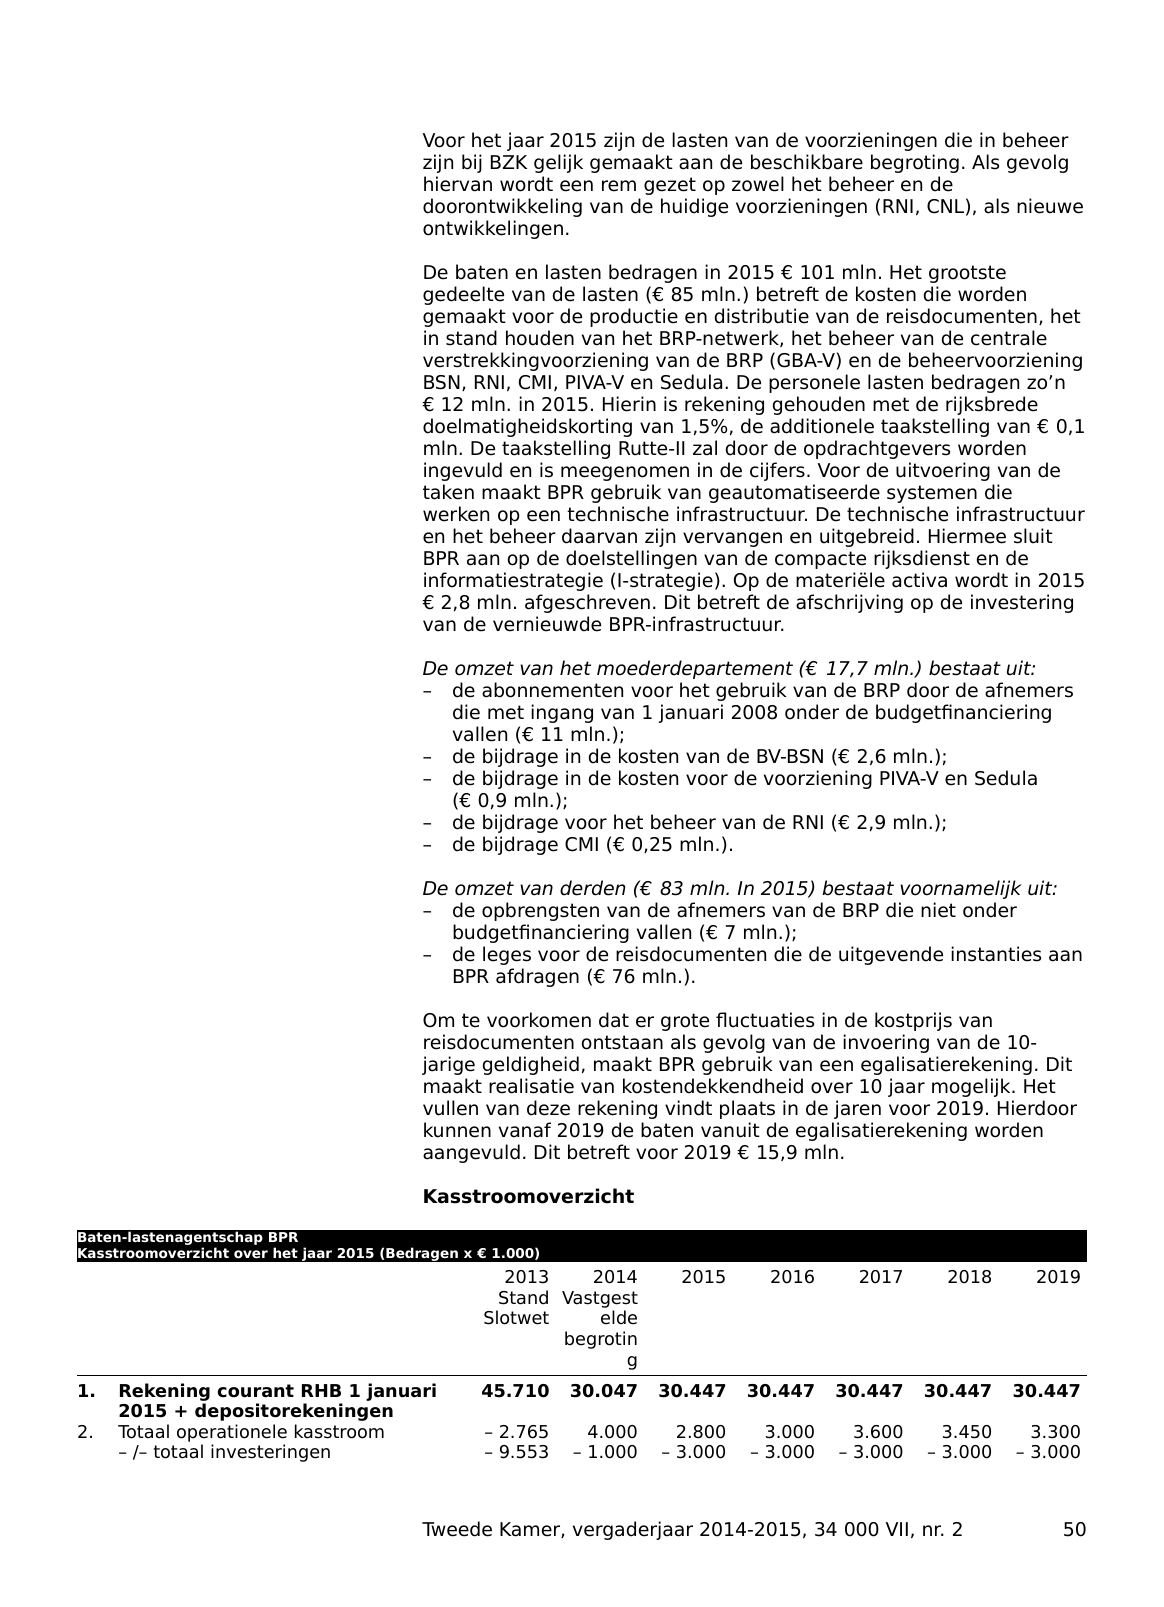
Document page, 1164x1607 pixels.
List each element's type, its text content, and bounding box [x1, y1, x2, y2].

table_cell 2018 [909, 1262, 998, 1375]
text – de opbrengsten van de afnemers van de BRP die niet onder budgetfinanciering vallen (€ 7 mln.); [422, 900, 1087, 944]
text – de bijdrage in de kosten van de BV-BSN (€ 2,6 mln.); [422, 746, 1087, 768]
table_cell Rekening courant RHB 1 januari 2015 + depositorekeningen [112, 1376, 466, 1422]
table_cell 2019 [998, 1262, 1087, 1375]
table_cell [77, 1262, 112, 1375]
text De baten en lasten bedragen in 2015 € 101 mln. Het grootste gedeelte van de lasten (€ 85 mln.) betreft de kosten die worden gemaakt voor de productie en distributie van de reisdocumenten, het in stand houden van het BRP-netwerk, het beheer van de centrale verstrekkingvoorziening van de BRP (GBA-V) en de beheervoorziening BSN, RNI, CMI, PIVA-V en Sedula. De personele lasten bedragen zo’n € 12 mln. in 2015. Hierin is rekening gehouden met de rijksbrede doelmatigheidskorting van 1,5%, de additionele taakstelling van € 0,1 mln. De taakstelling Rutte-II zal door de opdrachtgevers worden ingevuld en is meegenomen in de cijfers. Voor de uitvoering van de taken maakt BPR gebruik van geautomatiseerde systemen die werken op een technische infrastructuur. De technische infrastructuur en het beheer daarvan zijn vervangen en uitgebreid. Hiermee sluit BPR aan op de doelstellingen van de compacte rijksdienst en de informatiestrategie (I-strategie). Op de materiële activa wordt in 2015 € 2,8 mln. afgeschreven. Dit betreft de afschrijving op de investering van de vernieuwde BPR-infrastructuur. [422, 262, 1087, 636]
text De omzet van het moederdepartement (€ 17,7 mln.) bestaat uit: [422, 658, 1087, 680]
table_cell 3.300 [998, 1422, 1087, 1442]
table_cell 45.710 [466, 1376, 555, 1422]
table_header Baten-lastenagentschap BPR Kasstroomoverzicht over het jaar 2015 (Bedragen x € 1.000) [77, 1230, 1087, 1261]
table_cell 2.800 [644, 1422, 732, 1442]
table_cell 30.047 [555, 1376, 644, 1422]
table_cell 2016 [732, 1262, 821, 1375]
table_cell 2017 [821, 1262, 909, 1375]
table_cell [112, 1262, 466, 1375]
text Voor het jaar 2015 zijn de lasten van de voorzieningen die in beheer zijn bij BZK gelijk gemaakt aan de beschikbare begroting. Als gevolg hiervan wordt een rem gezet op zowel het beheer en de doorontwikkeling van de huidige voorzieningen (RNI, CNL), als nieuwe ontwikkelingen. [422, 130, 1087, 240]
text – de abonnementen voor het gebruik van de BRP door de afnemers die met ingang van 1 januari 2008 onder de budgetfinanciering vallen (€ 11 mln.); [422, 680, 1087, 746]
text – de bijdrage CMI (€ 0,25 mln.). [422, 834, 1087, 856]
table_cell – 3.000 [909, 1443, 998, 1463]
text – de bijdrage voor het beheer van de RNI (€ 2,9 mln.); [422, 812, 1087, 834]
table_cell 2013 Stand Slotwet [466, 1262, 555, 1375]
table_cell 3.600 [821, 1422, 909, 1442]
text De omzet van derden (€ 83 mln. In 2015) bestaat voornamelijk uit: [422, 878, 1087, 900]
table_cell – /– totaal investeringen [112, 1443, 466, 1463]
table_cell – 2.765 [466, 1422, 555, 1442]
table_cell – 3.000 [644, 1443, 732, 1463]
table_cell – 9.553 [466, 1443, 555, 1463]
text – de bijdrage in de kosten voor de voorziening PIVA-V en Sedula (€ 0,9 mln.); [422, 768, 1087, 812]
table_cell 30.447 [909, 1376, 998, 1422]
table_cell 30.447 [732, 1376, 821, 1422]
table_cell – 1.000 [555, 1443, 644, 1463]
table_cell 30.447 [821, 1376, 909, 1422]
table_cell 30.447 [998, 1376, 1087, 1422]
table_cell 4.000 [555, 1422, 644, 1442]
table_cell 30.447 [644, 1376, 732, 1422]
table_cell 2015 [644, 1262, 732, 1375]
text Om te voorkomen dat er grote fluctuaties in de kostprijs van reisdocumenten ontstaan als gevolg van de invoering van de 10-jarige geldigheid, maakt BPR gebruik van een egalisatierekening. Dit maakt realisatie van kostendekkendheid over 10 jaar mogelijk. Het vullen van deze rekening vindt plaats in de jaren voor 2019. Hierdoor kunnen vanaf 2019 de baten vanuit de egalisatierekening worden aangevuld. Dit betreft voor 2019 € 15,9 mln. [422, 1010, 1087, 1164]
table_cell 1. [77, 1376, 112, 1422]
table_cell Totaal operationele kasstroom [112, 1422, 466, 1442]
table_cell [77, 1443, 112, 1463]
text – de leges voor de reisdocumenten die de uitgevende instanties aan BPR afdragen (€ 76 mln.). [422, 944, 1087, 988]
table_cell – 3.000 [998, 1443, 1087, 1463]
table_cell – 3.000 [821, 1443, 909, 1463]
table_cell 2014 Vastgestelde begroting [555, 1262, 644, 1375]
table_cell – 3.000 [732, 1443, 821, 1463]
subtitle Kasstroomoverzicht [422, 1186, 1087, 1208]
table_cell 2. [77, 1422, 112, 1442]
table_cell 3.000 [732, 1422, 821, 1442]
table_cell 3.450 [909, 1422, 998, 1442]
